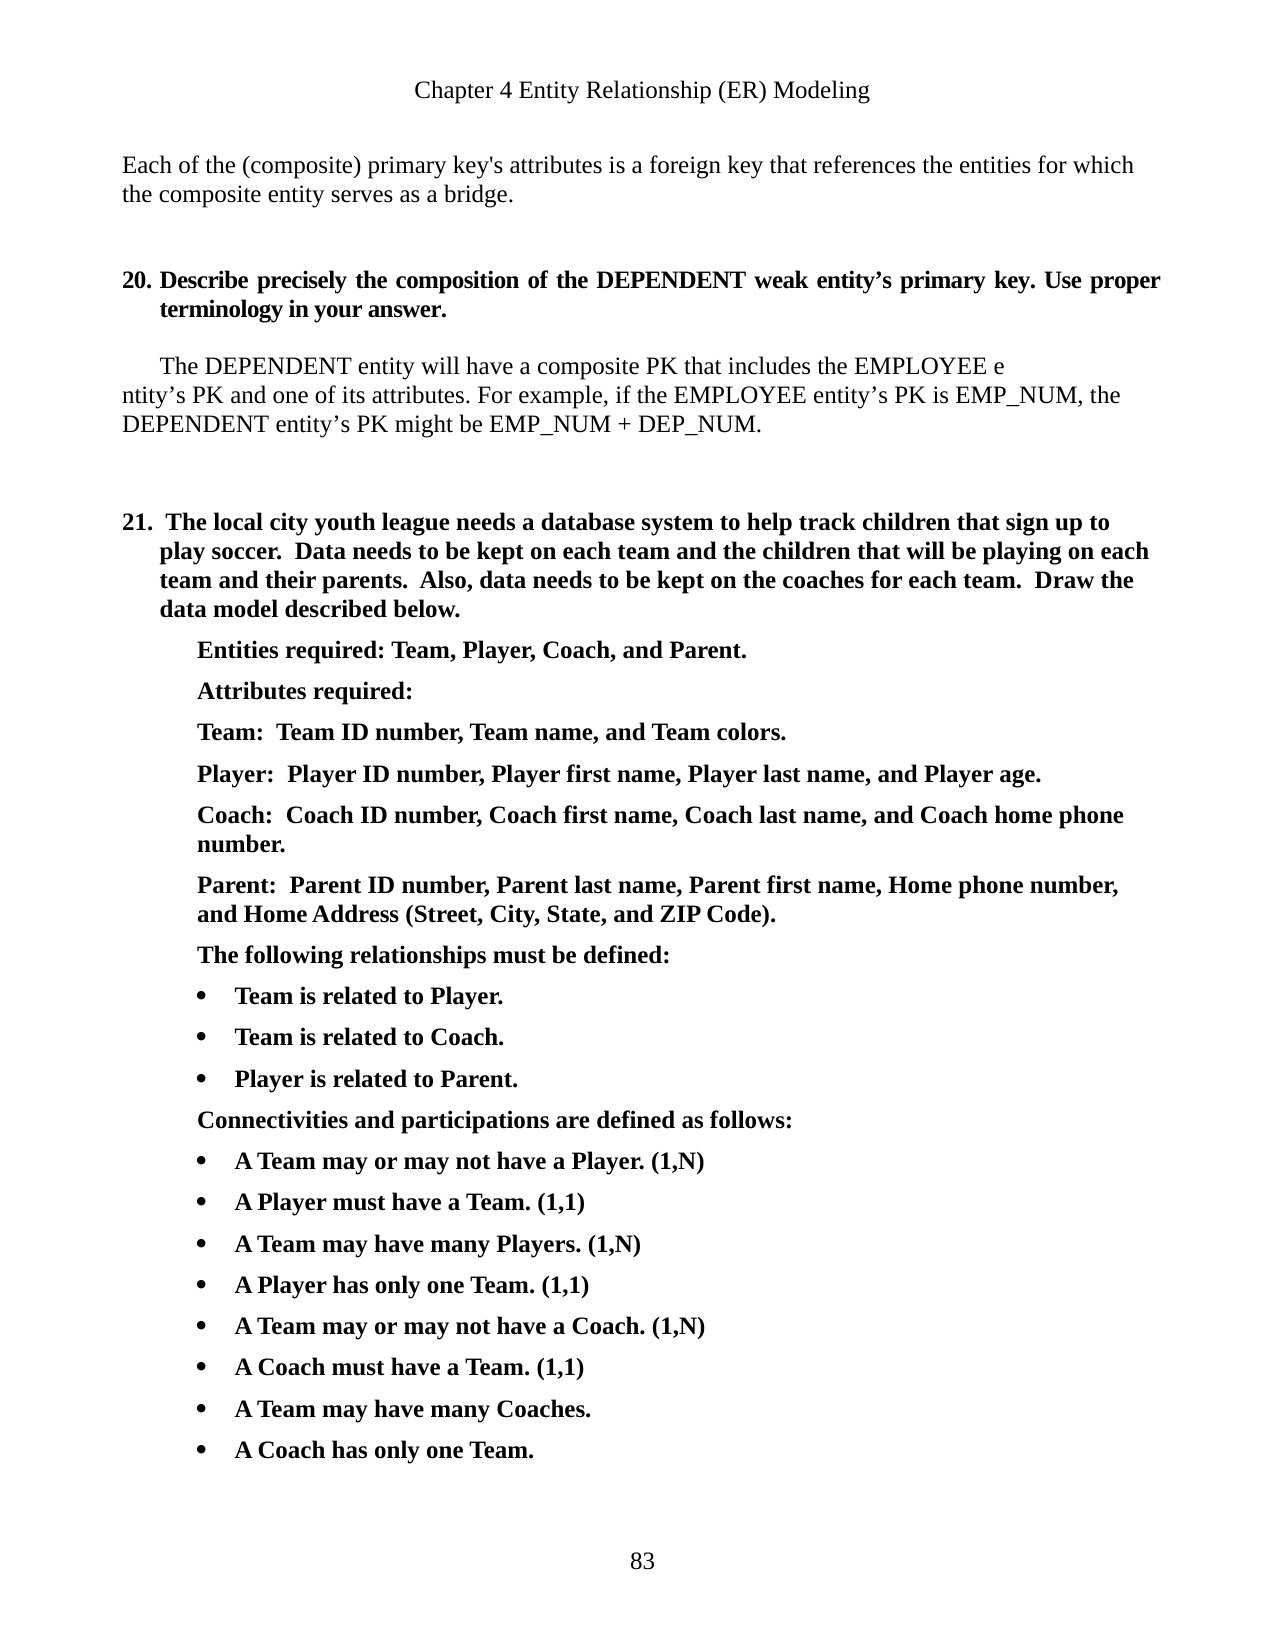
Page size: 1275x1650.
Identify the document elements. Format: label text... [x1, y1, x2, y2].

list Team is related to Player. [197, 981, 1162, 1010]
list Connectivities and participations are defined as follows: [197, 1105, 1162, 1134]
list Player is related to Parent. [197, 1064, 1162, 1092]
list A Team may have many Players. (1,N) [197, 1229, 1162, 1257]
list 21. The local city youth league needs a database system to help track children that sign up to play soccer. Data needs to be kept on each team and the children that will be playing on each team and their parents. Also, data needs to be kept on the coaches for each team. Draw the data model described below. [122, 507, 1162, 622]
list Coach: Coach ID number, Coach first name, Coach last name, and Coach home phone number. [197, 800, 1162, 857]
text ntity’s PK and one of its attributes. For example, if the EMPLOYEE entity’s PK is EMP_NUM, the DEPENDENT entity’s PK might be EMP_NUM + DEP_NUM. [122, 380, 1162, 437]
list A Coach must have a Team. (1,1) [197, 1352, 1162, 1381]
list A Team may have many Coaches. [197, 1394, 1162, 1422]
list Entities required: Team, Player, Coach, and Parent. [197, 635, 1162, 664]
list A Team may or may not have a Player. (1,N) [197, 1146, 1162, 1175]
list Describe precisely the composition of the DEPENDENT weak entity’s primary key. Use proper terminology in your answer. [122, 265, 1162, 322]
list A Player must have a Team. (1,1) [197, 1187, 1162, 1216]
list A Player has only one Team. (1,1) [197, 1270, 1162, 1299]
list A Team may or may not have a Coach. (1,N) [197, 1311, 1162, 1340]
list A Coach has only one Team. [197, 1435, 1162, 1464]
list Player: Player ID number, Player first name, Player last name, and Player age. [197, 759, 1162, 787]
list Team: Team ID number, Team name, and Team colors. [197, 717, 1162, 746]
list The following relationships must be defined: [197, 940, 1162, 969]
list Parent: Parent ID number, Parent last name, Parent first name, Home phone number, and Home Address (Street, City, State, and ZIP Code). [197, 870, 1162, 927]
list Team is related to Coach. [197, 1022, 1162, 1051]
text The DEPENDENT entity will have a composite PK that includes the EMPLOYEE e [159, 351, 1162, 380]
text Each of the (composite) primary key's attributes is a foreign key that references the entities for which the composite entity serves as a bridge. [122, 150, 1162, 207]
list Attributes required: [197, 676, 1162, 705]
